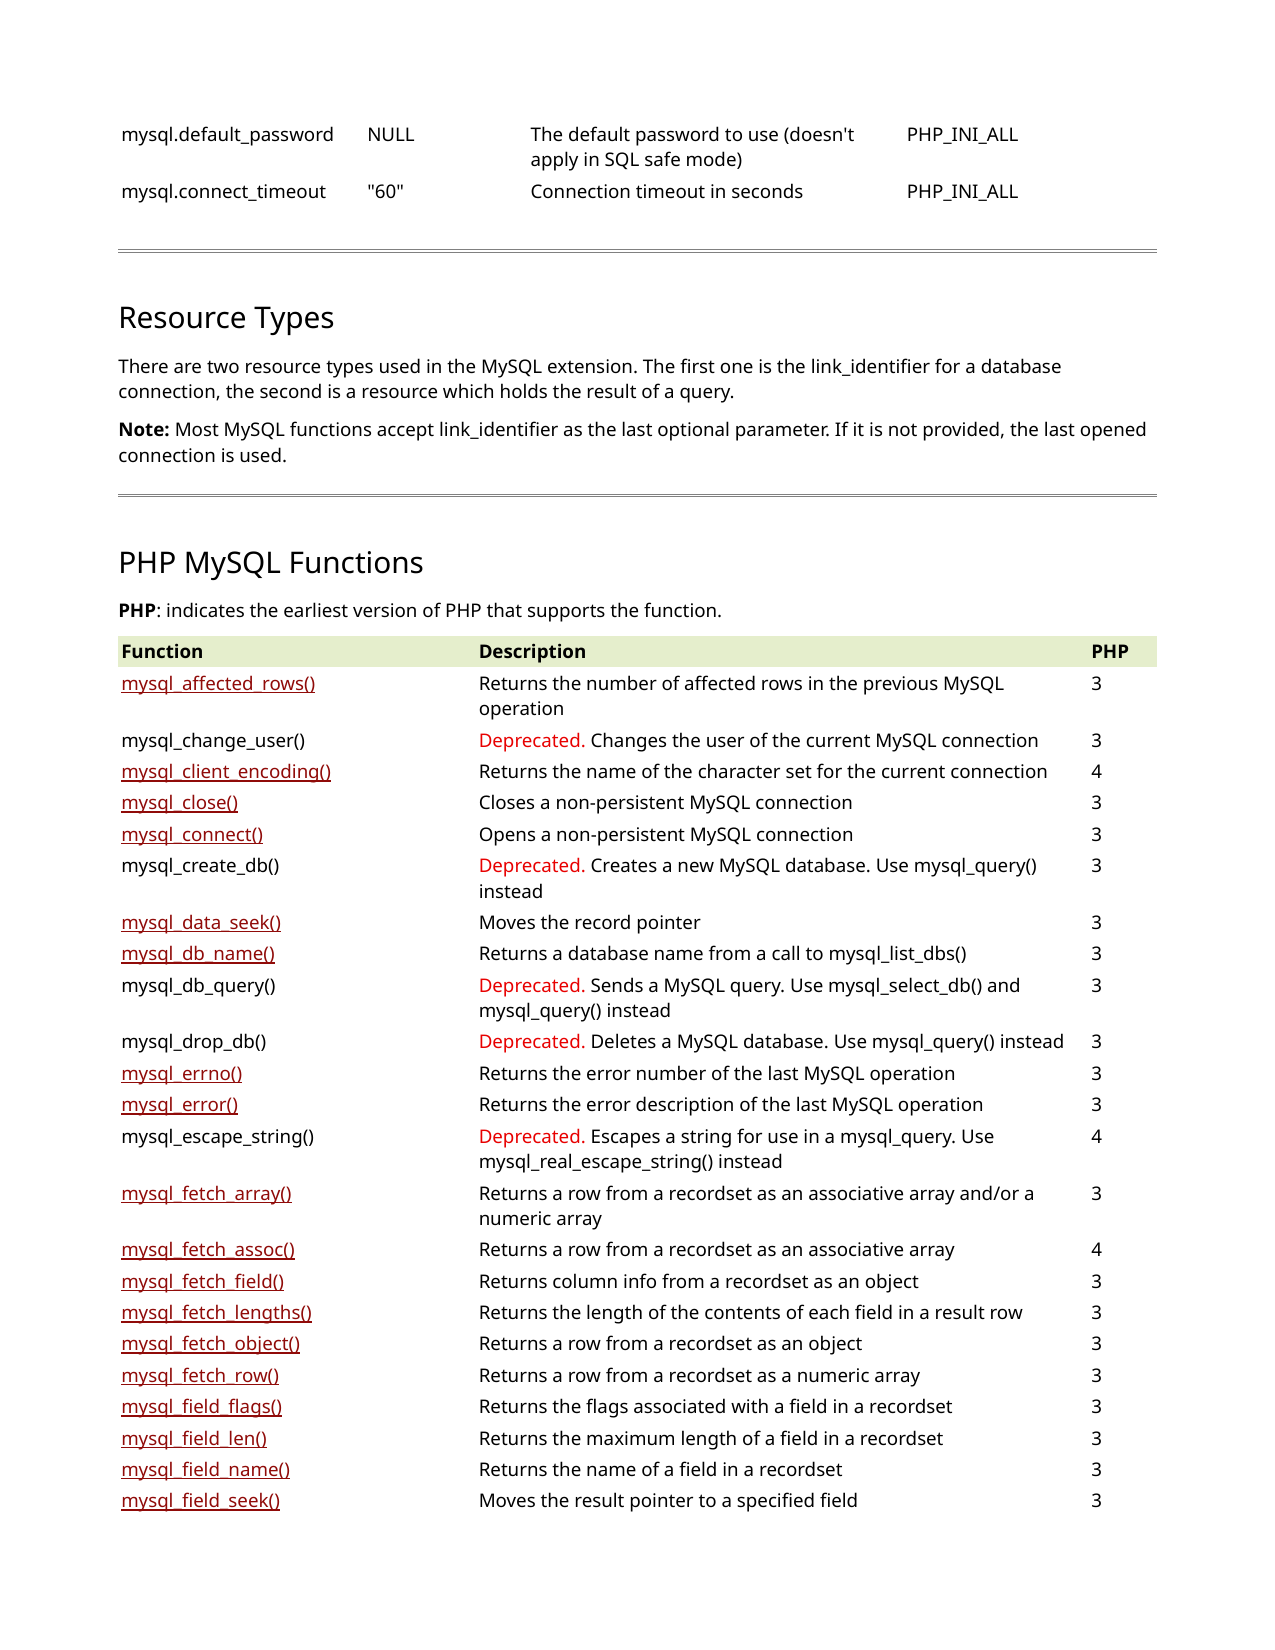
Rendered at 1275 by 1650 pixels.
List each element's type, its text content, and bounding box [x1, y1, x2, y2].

table_cell Deprecated. Sends a MySQL query. Use mysql_select_db() and mysql_query() instead [476, 969, 1088, 1026]
table_cell mysql_field_name() [118, 1453, 476, 1484]
table_cell 3 [1088, 1026, 1157, 1057]
table_cell 3 [1088, 1296, 1157, 1328]
table_cell mysql_field_flags() [118, 1391, 476, 1422]
table_cell mysql_escape_string() [118, 1120, 476, 1177]
table_cell mysql_fetch_array() [118, 1177, 476, 1234]
table_cell Returns the flags associated with a field in a recordset [476, 1391, 1088, 1422]
table_cell 3 [1088, 1391, 1157, 1422]
text Note: Most MySQL functions accept link_identifier as the last optional parameter. If it is not provided, the last opened connection is used. [118, 416, 1157, 467]
table_cell Returns the length of the contents of each field in a result row [476, 1296, 1088, 1328]
table_cell mysql.default_password [118, 118, 364, 175]
table_cell Returns a row from a recordset as an associative array [476, 1234, 1088, 1265]
table_cell 3 [1088, 818, 1157, 849]
table_cell mysql_field_len() [118, 1422, 476, 1453]
table_cell Returns the name of the character set for the current connection [476, 755, 1088, 787]
table_cell mysql_db_name() [118, 938, 476, 969]
table_cell 3 [1088, 969, 1157, 1026]
text PHP: indicates the earliest version of PHP that supports the function. [118, 598, 1157, 623]
table_cell 3 [1088, 1089, 1157, 1120]
table_cell Moves the record pointer [476, 906, 1088, 938]
table_cell 3 [1088, 1453, 1157, 1484]
table_cell Returns a row from a recordset as a numeric array [476, 1359, 1088, 1391]
table_cell mysql_error() [118, 1089, 476, 1120]
table_cell mysql_fetch_row() [118, 1359, 476, 1391]
table_cell 3 [1088, 1422, 1157, 1453]
table_cell Returns the maximum length of a field in a recordset [476, 1422, 1088, 1453]
table_cell Returns the number of affected rows in the previous MySQL operation [476, 667, 1088, 724]
table_cell Moves the result pointer to a specified field [476, 1485, 1088, 1516]
table_cell 3 [1088, 667, 1157, 724]
table_cell mysql_field_seek() [118, 1485, 476, 1516]
table_cell 4 [1088, 1234, 1157, 1265]
table_cell Returns column info from a recordset as an object [476, 1265, 1088, 1296]
table_cell mysql_fetch_field() [118, 1265, 476, 1296]
table_cell mysql_client_encoding() [118, 755, 476, 787]
table_cell mysql_create_db() [118, 850, 476, 906]
table_cell PHP_INI_ALL [904, 175, 1157, 206]
table_cell mysql_connect() [118, 818, 476, 849]
subtitle PHP MySQL Functions [118, 542, 1157, 582]
table_cell Opens a non-persistent MySQL connection [476, 818, 1088, 849]
table_cell The default password to use (doesn't apply in SQL safe mode) [528, 118, 904, 175]
table_cell Deprecated. Escapes a string for use in a mysql_query. Use mysql_real_escape_string() instead [476, 1120, 1088, 1177]
table_cell 4 [1088, 1120, 1157, 1177]
table_cell mysql_data_seek() [118, 906, 476, 938]
table_header PHP [1088, 636, 1157, 667]
table_cell Connection timeout in seconds [528, 175, 904, 206]
table_cell mysql_drop_db() [118, 1026, 476, 1057]
table_cell PHP_INI_ALL [904, 118, 1157, 175]
table_cell Returns the name of a field in a recordset [476, 1453, 1088, 1484]
table_cell Returns a row from a recordset as an object [476, 1328, 1088, 1359]
table_cell 3 [1088, 1328, 1157, 1359]
table_cell 3 [1088, 1057, 1157, 1089]
table_cell Deprecated. Changes the user of the current MySQL connection [476, 724, 1088, 755]
table_cell mysql.connect_timeout [118, 175, 364, 206]
table_cell mysql_affected_rows() [118, 667, 476, 724]
table_cell NULL [364, 118, 527, 175]
text There are two resource types used in the MySQL extension. The first one is the link_identifier for a database connection, the second is a resource which holds the result of a query. [118, 353, 1157, 404]
table_cell Returns the error description of the last MySQL operation [476, 1089, 1088, 1120]
table_cell mysql_fetch_assoc() [118, 1234, 476, 1265]
table_cell Returns the error number of the last MySQL operation [476, 1057, 1088, 1089]
table_cell 3 [1088, 1177, 1157, 1234]
table_cell 3 [1088, 1485, 1157, 1516]
table_cell 3 [1088, 1359, 1157, 1391]
table_cell Returns a database name from a call to mysql_list_dbs() [476, 938, 1088, 969]
table_cell mysql_close() [118, 787, 476, 818]
table_cell 3 [1088, 850, 1157, 906]
table_cell 3 [1088, 787, 1157, 818]
table_cell 4 [1088, 755, 1157, 787]
table_cell mysql_db_query() [118, 969, 476, 1026]
subtitle Resource Types [118, 297, 1157, 337]
table_cell 3 [1088, 906, 1157, 938]
table_cell mysql_errno() [118, 1057, 476, 1089]
table_cell 3 [1088, 938, 1157, 969]
table_cell mysql_change_user() [118, 724, 476, 755]
table_header Description [476, 636, 1088, 667]
table_cell Returns a row from a recordset as an associative array and/or a numeric array [476, 1177, 1088, 1234]
table_header Function [118, 636, 476, 667]
table_cell 3 [1088, 724, 1157, 755]
table_cell mysql_fetch_object() [118, 1328, 476, 1359]
table_cell mysql_fetch_lengths() [118, 1296, 476, 1328]
table_cell Deprecated. Deletes a MySQL database. Use mysql_query() instead [476, 1026, 1088, 1057]
table_cell Deprecated. Creates a new MySQL database. Use mysql_query() instead [476, 850, 1088, 906]
table_cell Closes a non-persistent MySQL connection [476, 787, 1088, 818]
table_cell 3 [1088, 1265, 1157, 1296]
table_cell "60" [364, 175, 527, 206]
